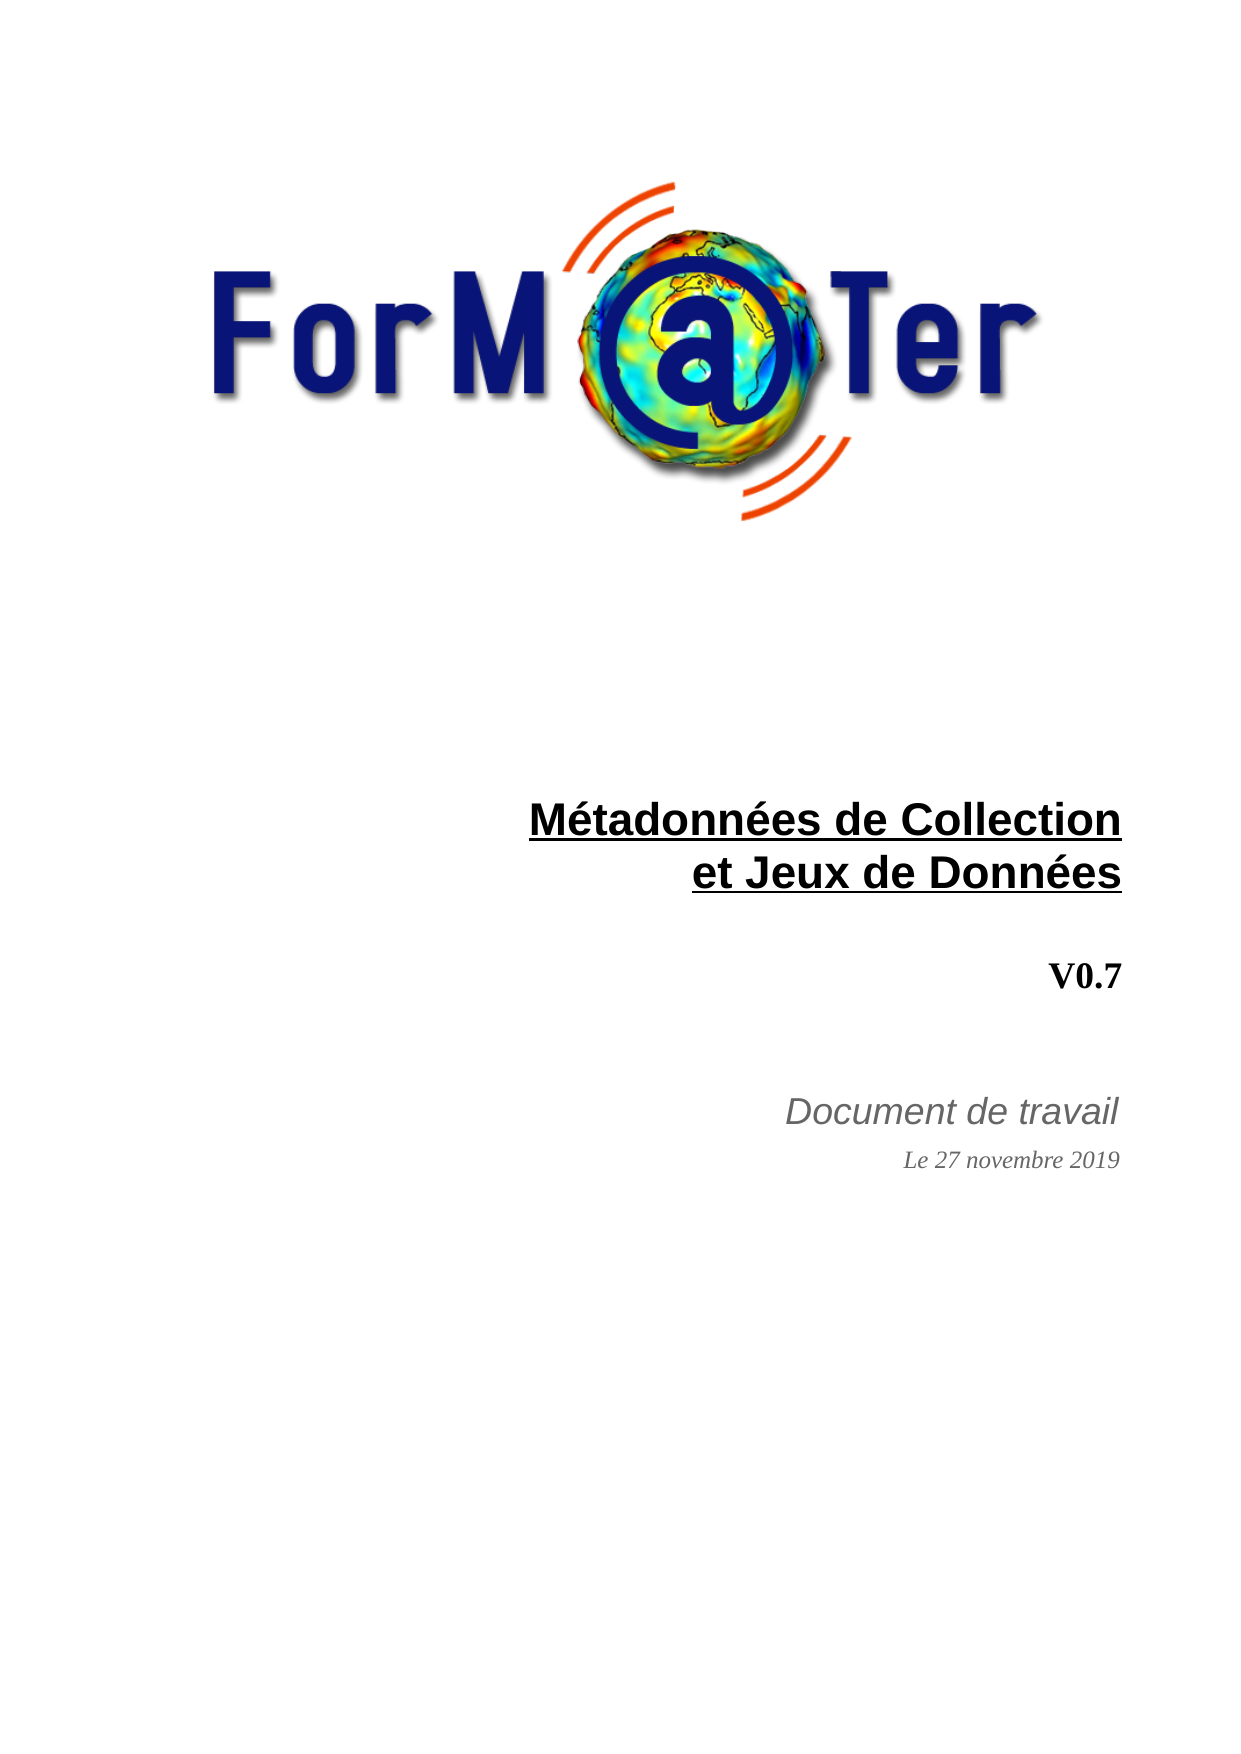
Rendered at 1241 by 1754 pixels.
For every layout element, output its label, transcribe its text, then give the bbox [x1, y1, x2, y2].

text Le 27 novembre 2019 [119, 1145, 1122, 1173]
subtitle Document de travail [119, 1089, 1122, 1132]
picture [118, 176, 1123, 528]
text V0.7 [609, 953, 1122, 997]
title Métadonnées de Collection et Jeux de Données [485, 793, 1122, 898]
